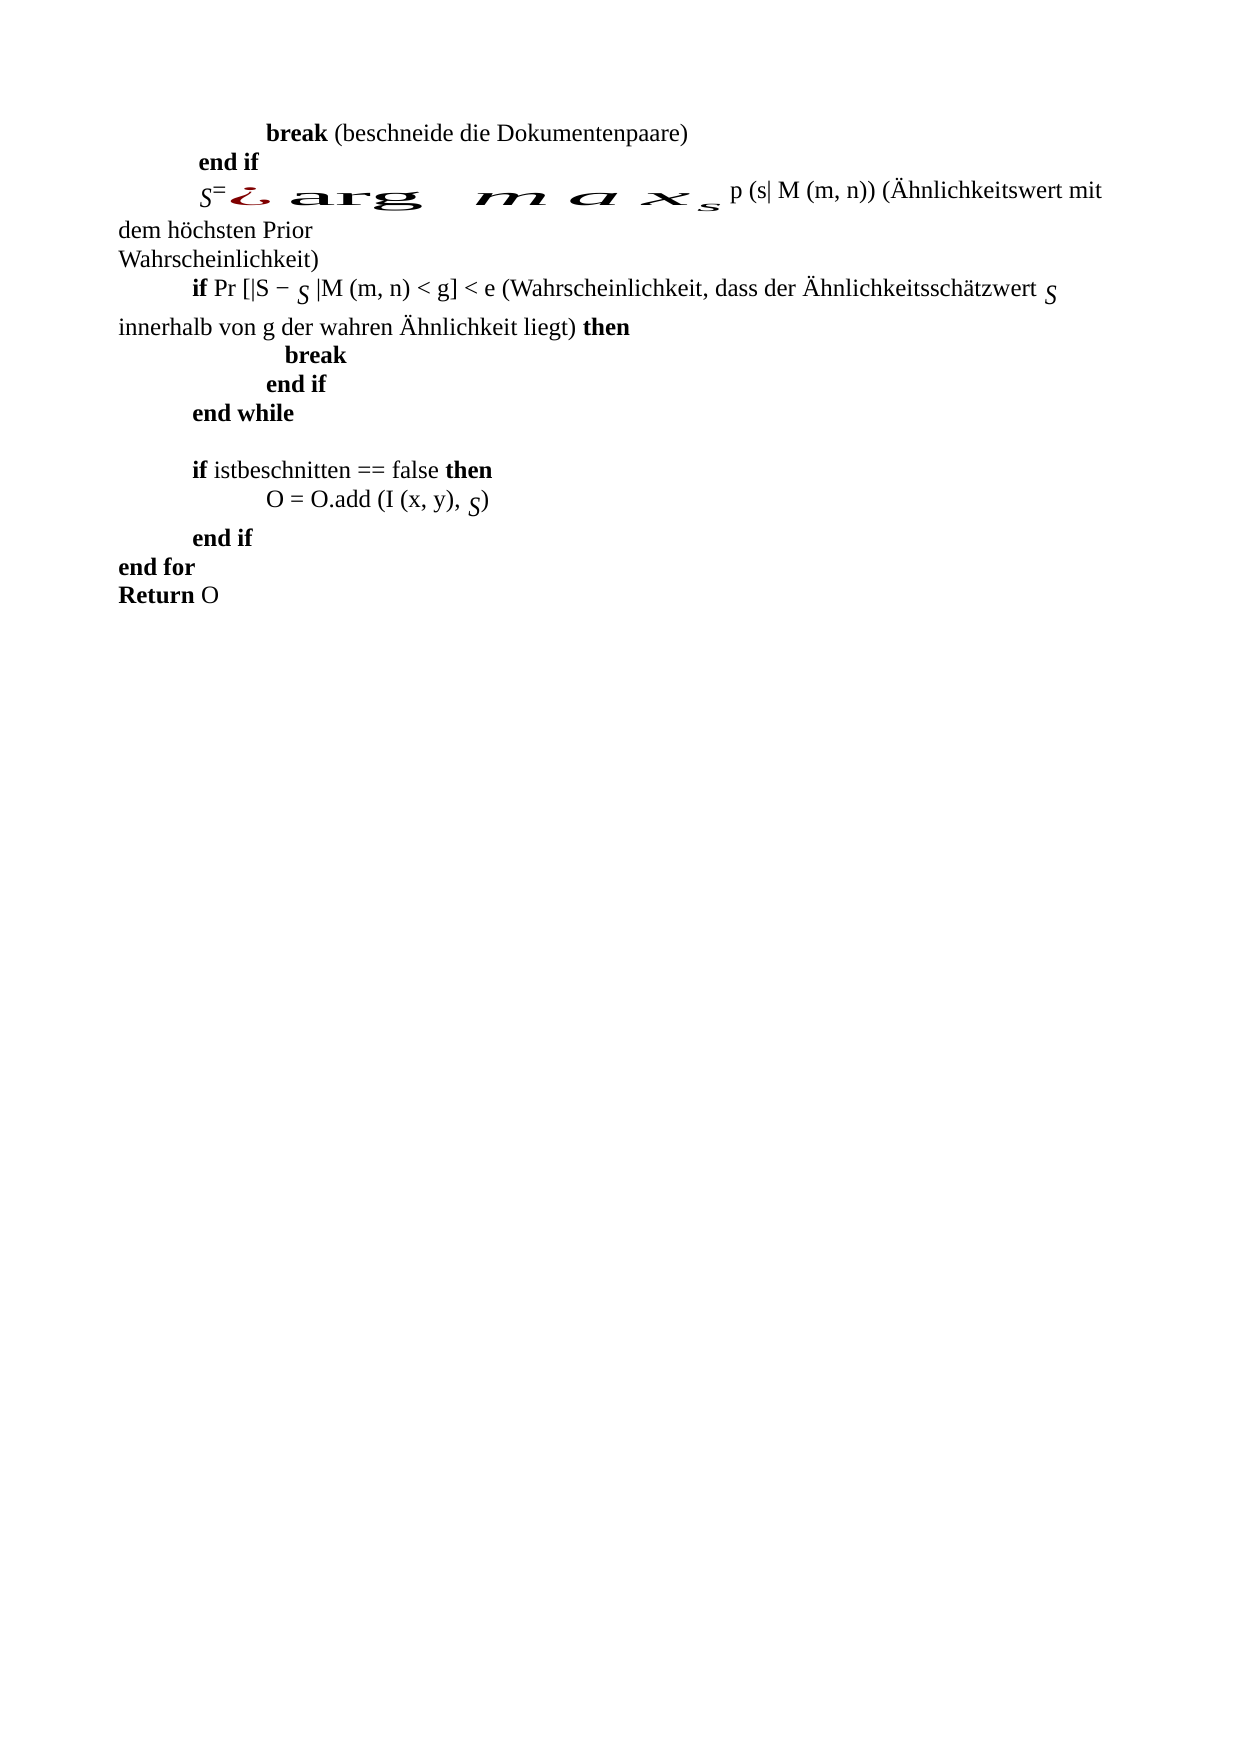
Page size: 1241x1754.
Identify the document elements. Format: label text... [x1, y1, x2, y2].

text if Pr [|S − |M (m, n) < g] < e (Wahrscheinlichkeit, dass der Ähnlichkeitsschätzwert innerhalb von g der wahren Ähnlichkeit liegt) then [118, 273, 1122, 340]
text end if [118, 523, 1122, 552]
text break (beschneide die Dokumentenpaare) [118, 118, 1122, 147]
text end if [118, 369, 1122, 398]
text end if [118, 147, 1122, 176]
text end while [118, 398, 1122, 427]
text Return O [118, 581, 1122, 609]
text if istbeschnitten == false then [118, 455, 1122, 484]
text O = O.add (I (x, y), ) [118, 484, 1122, 523]
text break [118, 340, 1122, 369]
text = p (s| M (m, n)) (Ähnlichkeitswert mit dem höchsten Prior [118, 176, 1122, 244]
text Wahrscheinlichkeit) [118, 244, 1122, 273]
text end for [118, 552, 1122, 581]
